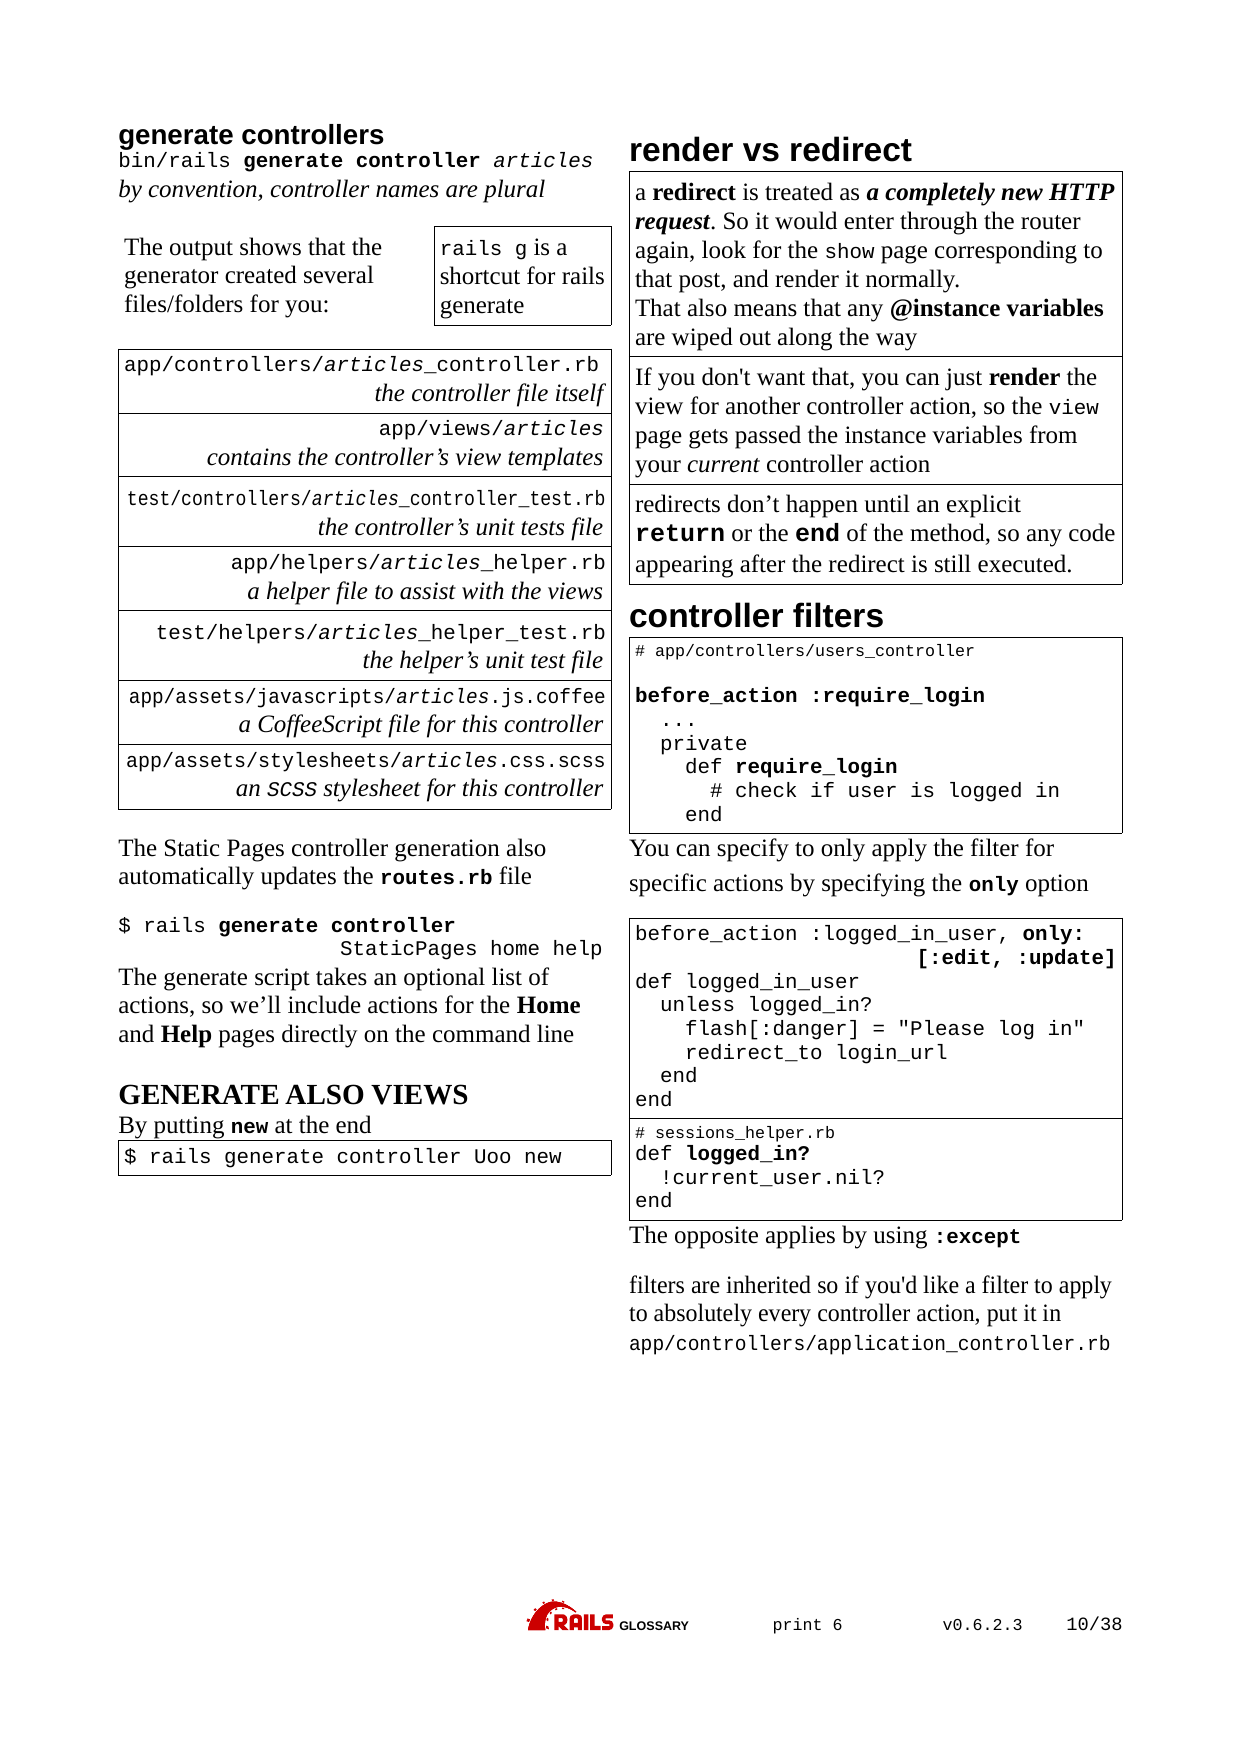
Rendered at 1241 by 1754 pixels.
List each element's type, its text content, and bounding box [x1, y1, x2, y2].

table_cell # sessions_helper.rb def logged_in? !current_user.nil? end [630, 1119, 1122, 1220]
table_cell redirects don’t happen until an explicit return or the end of the method, so any code appearing after the redirect is still executed. [630, 485, 1122, 584]
table_header The output shows that the generator created several files/folders for you: [118, 226, 434, 325]
table_header rails g is a shortcut for rails generate [435, 227, 611, 325]
table_cell If you don't want that, you can just render the view for another controller action, so the view page gets passed the instance variables from your current controller action [630, 357, 1122, 484]
table_cell test/helpers/articles_helper_test.rb the helper’s unit test file [119, 611, 611, 680]
text The opposite applies by using :except [629, 1221, 1122, 1249]
table_header $ rails generate controller Uoo new [119, 1141, 611, 1175]
text bin/rails generate controller articles [118, 150, 611, 174]
text filters are inherited so if you'd like a filter to apply to absolutely every controller action, put it in app/controllers/application_controller.rb [629, 1270, 1122, 1357]
table_header app/controllers/articles_controller.rb the controller file itself [119, 350, 611, 412]
table_cell app/assets/stylesheets/articles.css.scss an SCSS stylesheet for this controller [119, 745, 611, 809]
text You can specify to only apply the filter for specific actions by specifying the only option [629, 834, 1122, 897]
subtitle generate controllers [118, 118, 611, 150]
subtitle render vs redirect [629, 130, 1122, 168]
text by convention, controller names are plural [118, 174, 611, 202]
table_header a redirect is treated as a completely new HTTP request. So it would enter through the router again, look for the show page corresponding to that post, and render it normally. That also means that any @instance variables are wiped out along the way [630, 172, 1122, 356]
text StaticPages home help [118, 938, 611, 962]
text By putting new at the end [118, 1110, 611, 1140]
table_header # app/controllers/users_controller before_action :require_login ... private def require_login # check if user is logged in end [630, 638, 1122, 833]
text The generate script takes an optional list of actions, so we’ll include actions for the Home and Help pages directly on the command line [118, 962, 611, 1048]
text $ rails generate controller [118, 914, 611, 938]
table_header before_action :logged_in_user, only: [:edit, :update] def logged_in_user unless logged_in? flash[:danger] = "Please log in" redirect_to login_url end end [630, 919, 1122, 1118]
table_cell test/controllers/articles_controller_test.rb the controller’s unit tests file [119, 477, 611, 546]
text GENERATE ALSO VIEWS [118, 1077, 611, 1110]
text The Static Pages controller generation also automatically updates the routes.rb file [118, 833, 611, 891]
table_cell app/assets/javascripts/articles.js.coffee a CoffeeScript file for this controller [119, 681, 611, 744]
table_cell app/views/articles contains the controller’s view templates [119, 414, 611, 476]
subtitle controller filters [629, 596, 1122, 634]
table_cell app/helpers/articles_helper.rb a helper file to assist with the views [119, 547, 611, 610]
